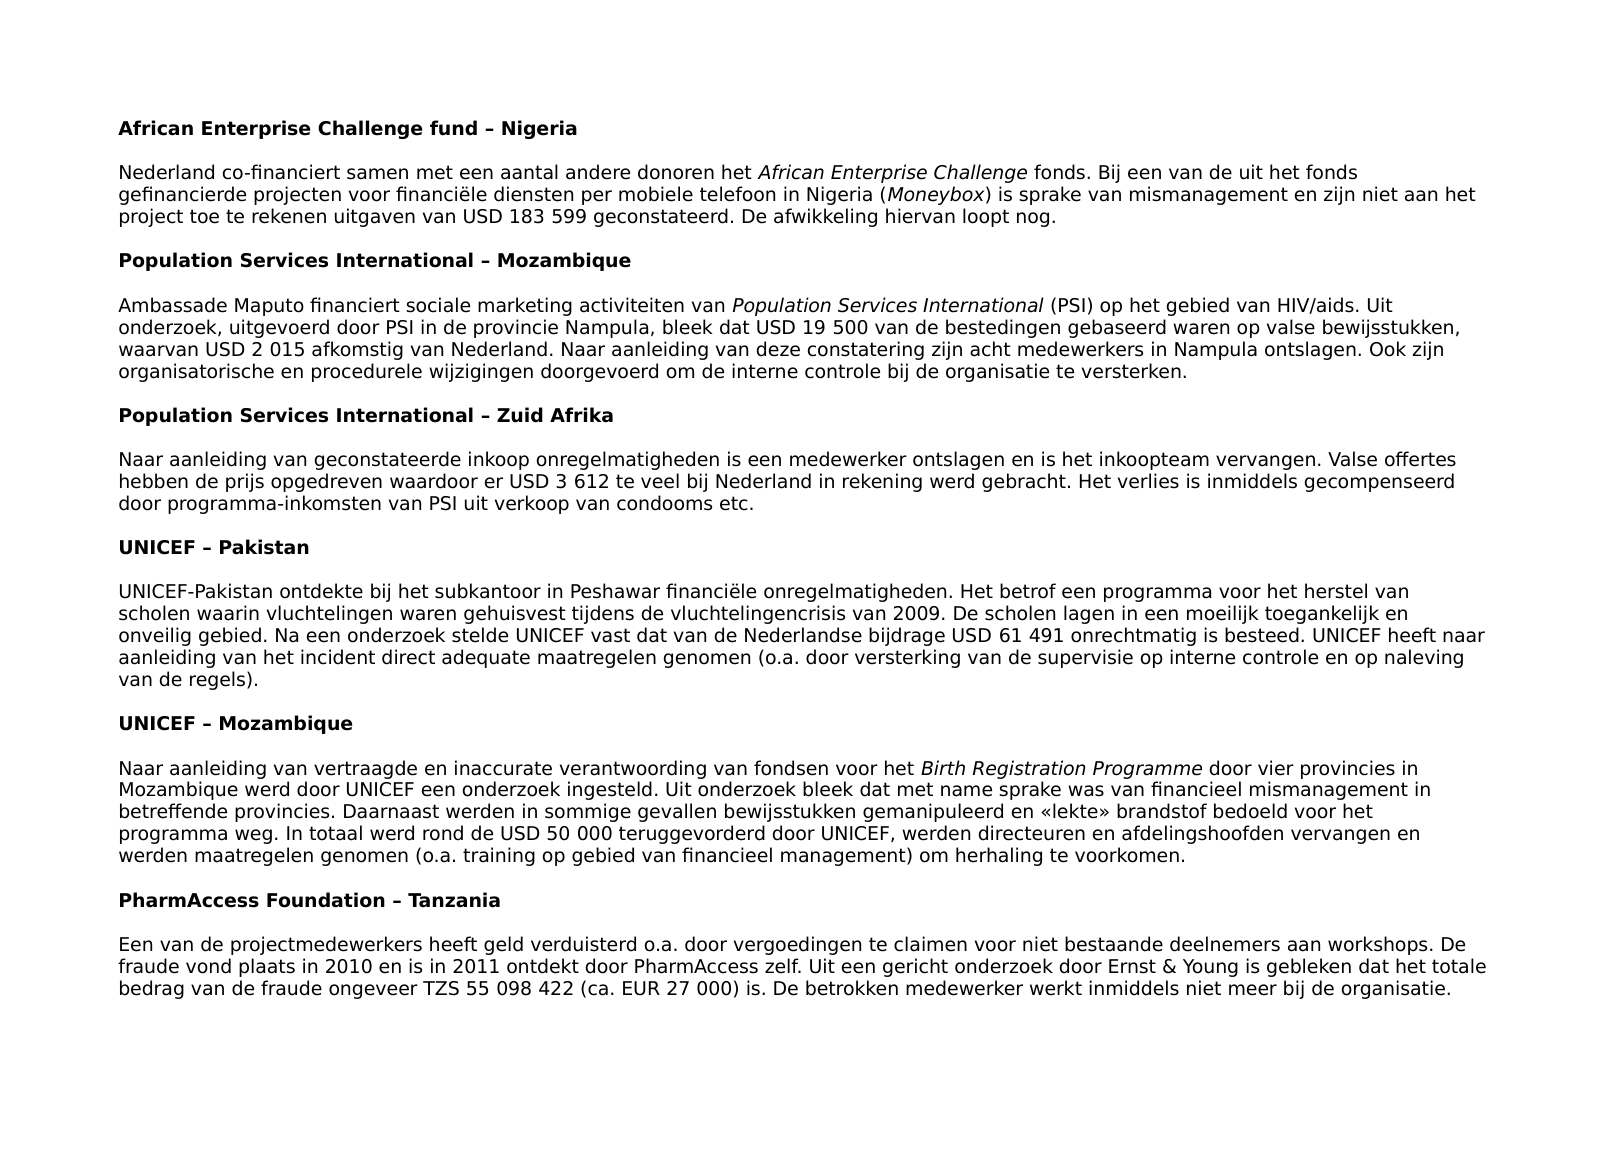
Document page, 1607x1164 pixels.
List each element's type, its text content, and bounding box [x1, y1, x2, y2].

subtitle UNICEF – Pakistan [118, 537, 1488, 559]
subtitle UNICEF – Mozambique [118, 713, 1488, 735]
text Naar aanleiding van vertraagde en inaccurate verantwoording van fondsen voor het Birth Registration Programme door vier provincies in Mozambique werd door UNICEF een onderzoek ingesteld. Uit onderzoek bleek dat met name sprake was van financieel mismanagement in betreffende provincies. Daarnaast werden in sommige gevallen bewijsstukken gemanipuleerd en «lekte» brandstof bedoeld voor het programma weg. In totaal werd rond de USD 50 000 teruggevorderd door UNICEF, werden directeuren en afdelingshoofden vervangen en werden maatregelen genomen (o.a. training op gebied van financieel management) om herhaling te voorkomen. [118, 757, 1488, 867]
text Een van de projectmedewerkers heeft geld verduisterd o.a. door vergoedingen te claimen voor niet bestaande deelnemers aan workshops. De fraude vond plaats in 2010 en is in 2011 ontdekt door PharmAccess zelf. Uit een gericht onderzoek door Ernst & Young is gebleken dat het totale bedrag van de fraude ongeveer TZS 55 098 422 (ca. EUR 27 000) is. De betrokken medewerker werkt inmiddels niet meer bij de organisatie. [118, 934, 1488, 999]
subtitle PharmAccess Foundation – Tanzania [118, 889, 1488, 911]
text Naar aanleiding van geconstateerde inkoop onregelmatigheden is een medewerker ontslagen en is het inkoopteam vervangen. Valse offertes hebben de prijs opgedreven waardoor er USD 3 612 te veel bij Nederland in rekening werd gebracht. Het verlies is inmiddels gecompenseerd door programma-inkomsten van PSI uit verkoop van condooms etc. [118, 449, 1488, 515]
subtitle Population Services International – Zuid Afrika [118, 405, 1488, 427]
text UNICEF-Pakistan ontdekte bij het subkantoor in Peshawar financiële onregelmatigheden. Het betrof een programma voor het herstel van scholen waarin vluchtelingen waren gehuisvest tijdens de vluchtelingencrisis van 2009. De scholen lagen in een moeilijk toegankelijk en onveilig gebied. Na een onderzoek stelde UNICEF vast dat van de Nederlandse bijdrage USD 61 491 onrechtmatig is besteed. UNICEF heeft naar aanleiding van het incident direct adequate maatregelen genomen (o.a. door versterking van de supervisie op interne controle en op naleving van de regels). [118, 581, 1488, 691]
subtitle Population Services International – Mozambique [118, 250, 1488, 272]
text Ambassade Maputo financiert sociale marketing activiteiten van Population Services International (PSI) op het gebied van HIV/aids. Uit onderzoek, uitgevoerd door PSI in de provincie Nampula, bleek dat USD 19 500 van de bestedingen gebaseerd waren op valse bewijsstukken, waarvan USD 2 015 afkomstig van Nederland. Naar aanleiding van deze constatering zijn acht medewerkers in Nampula ontslagen. Ook zijn organisatorische en procedurele wijzigingen doorgevoerd om de interne controle bij de organisatie te versterken. [118, 294, 1488, 382]
subtitle African Enterprise Challenge fund – Nigeria [118, 118, 1488, 140]
text Nederland co-financiert samen met een aantal andere donoren het African Enterprise Challenge fonds. Bij een van de uit het fonds gefinancierde projecten voor financiële diensten per mobiele telefoon in Nigeria (Moneybox) is sprake van mismanagement en zijn niet aan het project toe te rekenen uitgaven van USD 183 599 geconstateerd. De afwikkeling hiervan loopt nog. [118, 162, 1488, 228]
